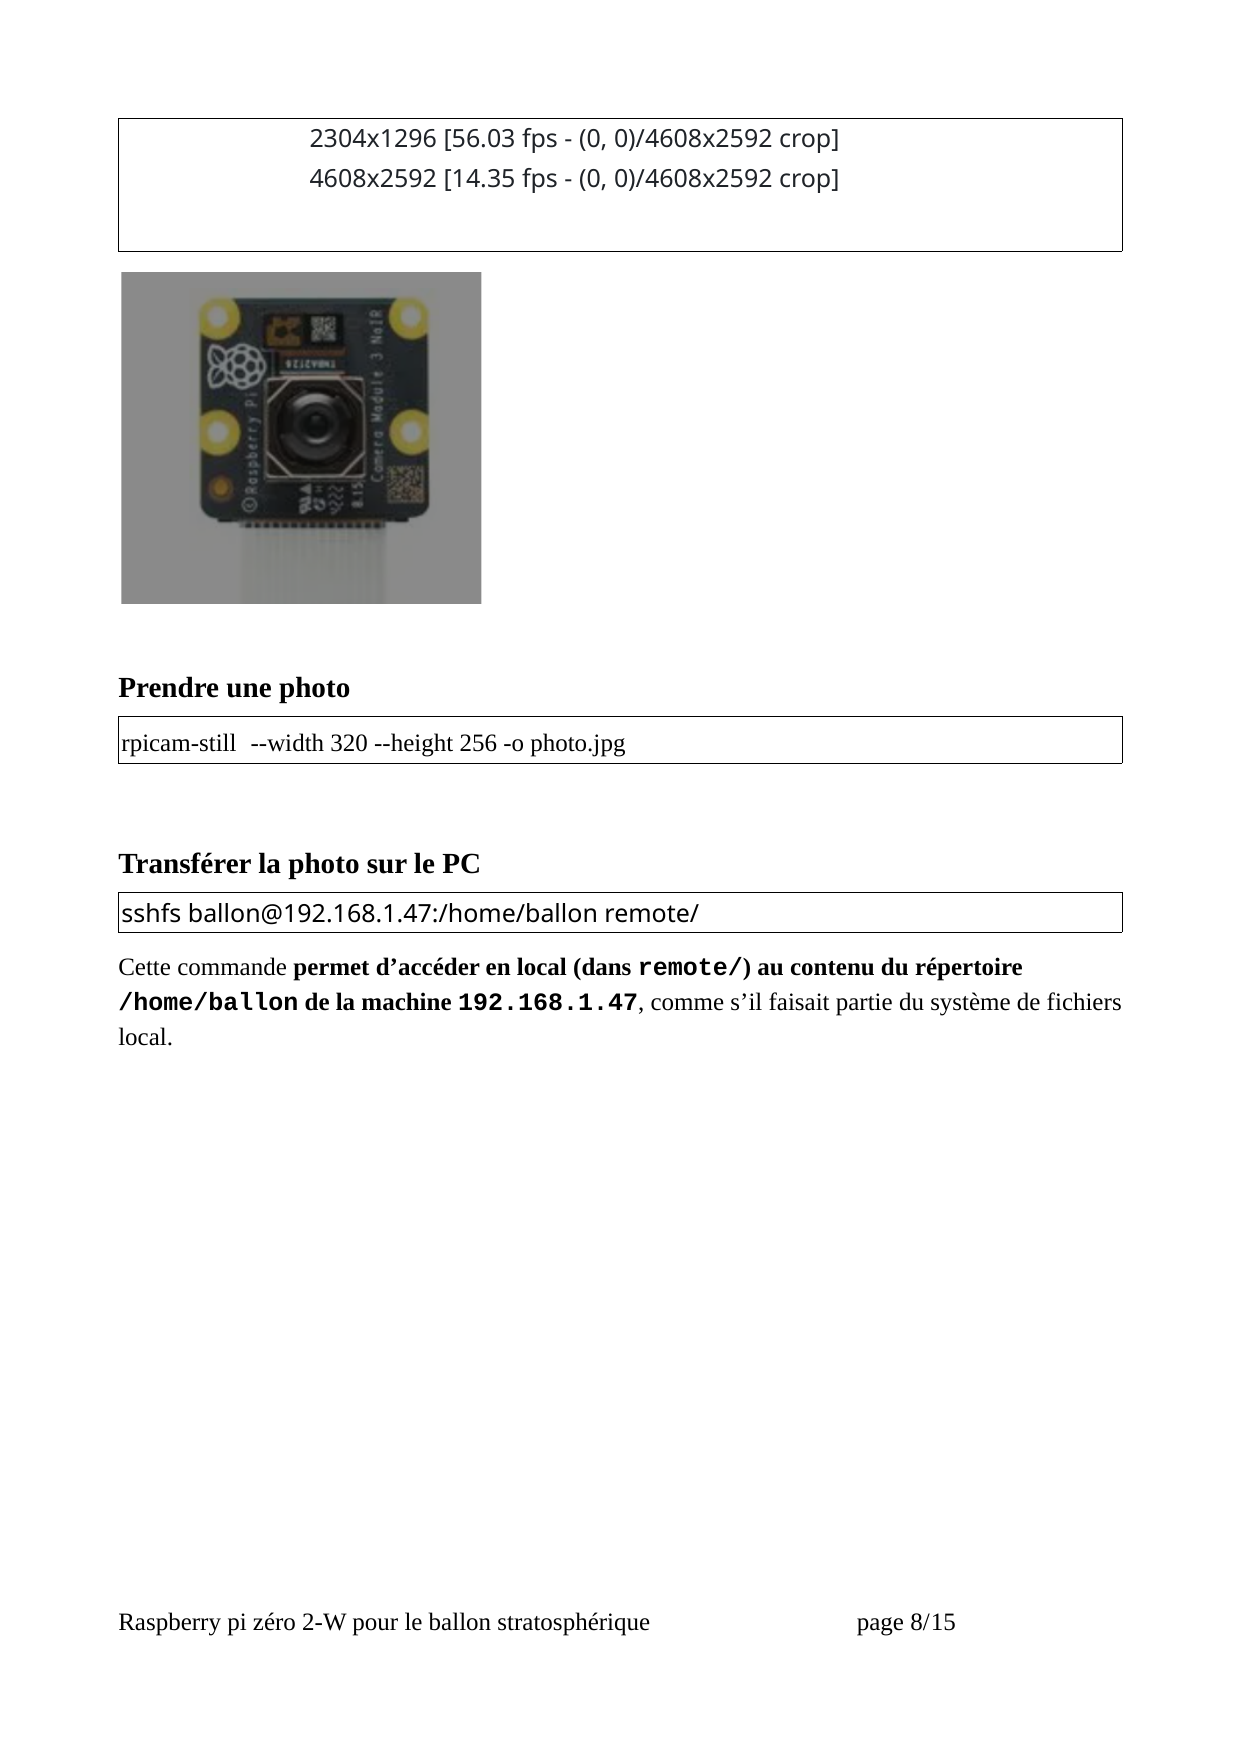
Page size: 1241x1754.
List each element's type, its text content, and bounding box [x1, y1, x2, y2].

subtitle Prendre une photo [118, 670, 1122, 704]
text rpicam-still --width 320 --height 256 -o photo.jpg [119, 717, 1122, 763]
text Cette commande permet d’accéder en local (dans remote/) au contenu du répertoire /home/ballon de la machine 192.168.1.47, comme s’il faisait partie du système de fichiers local. [118, 952, 1122, 1051]
text 2304x1296 [56.03 fps - (0, 0)/4608x2592 crop] 4608x2592 [14.35 fps - (0, 0)/4608x2592 crop] [119, 119, 1122, 194]
text sshfs ballon@192.168.1.47:/home/ballon remote/ [119, 893, 1122, 932]
subtitle Transférer la photo sur le PC [118, 846, 1122, 880]
picture [121, 272, 482, 604]
